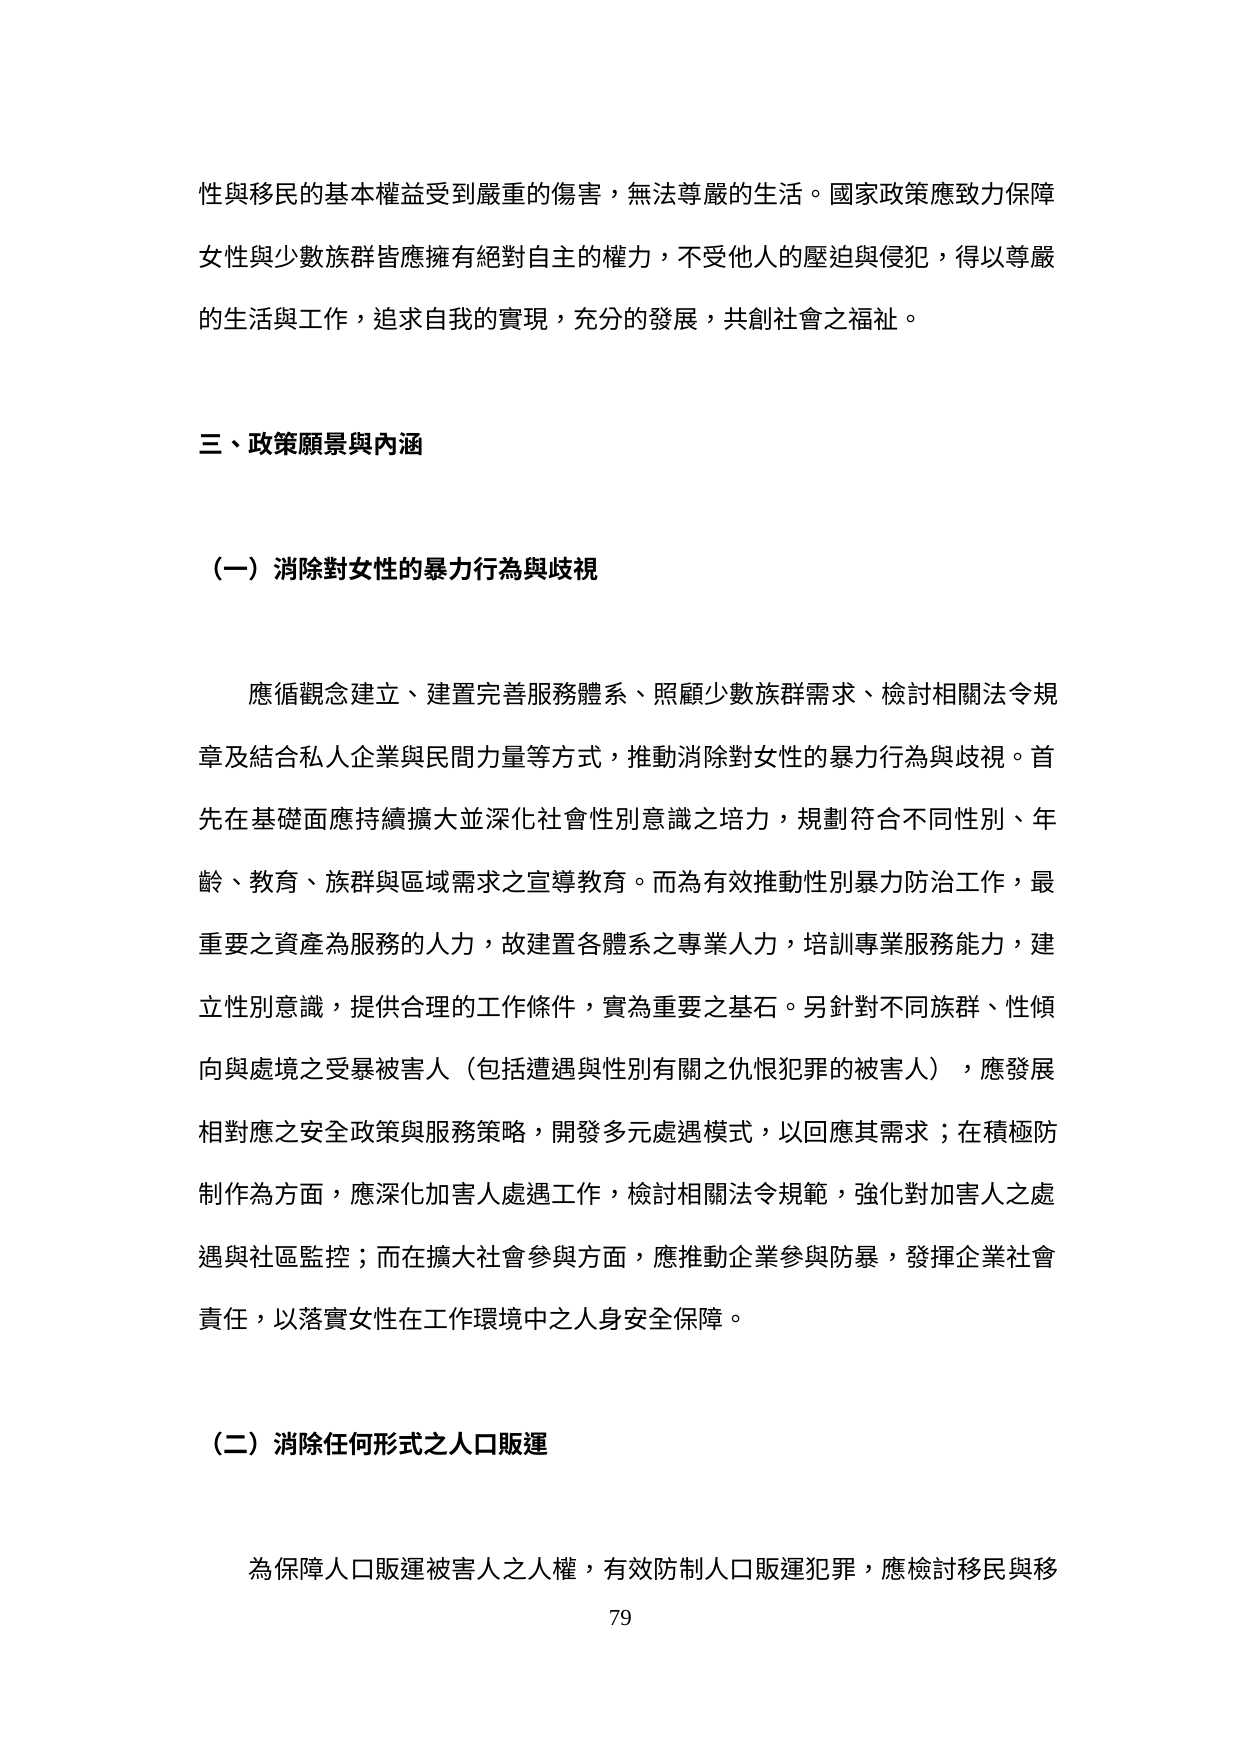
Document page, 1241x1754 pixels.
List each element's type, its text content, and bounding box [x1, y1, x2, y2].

table_cell 為保障人口販運被害人之人權，有效防制人口販運犯罪，應檢討移民與移 [188, 1464, 1070, 1589]
table_cell 三、政策願景與內涵 [188, 339, 1070, 464]
table_cell （二）消除任何形式之人口販運 [188, 1339, 1070, 1464]
table_cell 性與移民的基本權益受到嚴重的傷害，無法尊嚴的生活。國家政策應致力保障女性與少數族群皆應擁有絕對自主的權力，不受他人的壓迫與侵犯，得以尊嚴的生活與工作，追求自我的實現，充分的發展，共創社會之福祉。 [188, 89, 1070, 339]
table_cell （一）消除對女性的暴力行為與歧視 [188, 464, 1070, 589]
table_cell 應循觀念建立、建置完善服務體系、照顧少數族群需求、檢討相關法令規章及結合私人企業與民間力量等方式，推動消除對女性的暴力行為與歧視。首先在基礎面應持續擴大並深化社會性別意識之培力，規劃符合不同性別、年齡、教育、族群與區域需求之宣導教育。而為有效推動性別暴力防治工作，最重要之資產為服務的人力，故建置各體系之專業人力，培訓專業服務能力，建立性別意識，提供合理的工作條件，實為重要之基石。另針對不同族群、性傾向與處境之受暴被害人（包括遭遇與性別有關之仇恨犯罪的被害人），應發展相對應之安全政策與服務策略，開發多元處遇模式，以回應其需求；在積極防制作為方面，應深化加害人處遇工作，檢討相關法令規範，強化對加害人之處遇與社區監控；而在擴大社會參與方面，應推動企業參與防暴，發揮企業社會責任，以落實女性在工作環境中之人身安全保障。 [188, 589, 1070, 1339]
